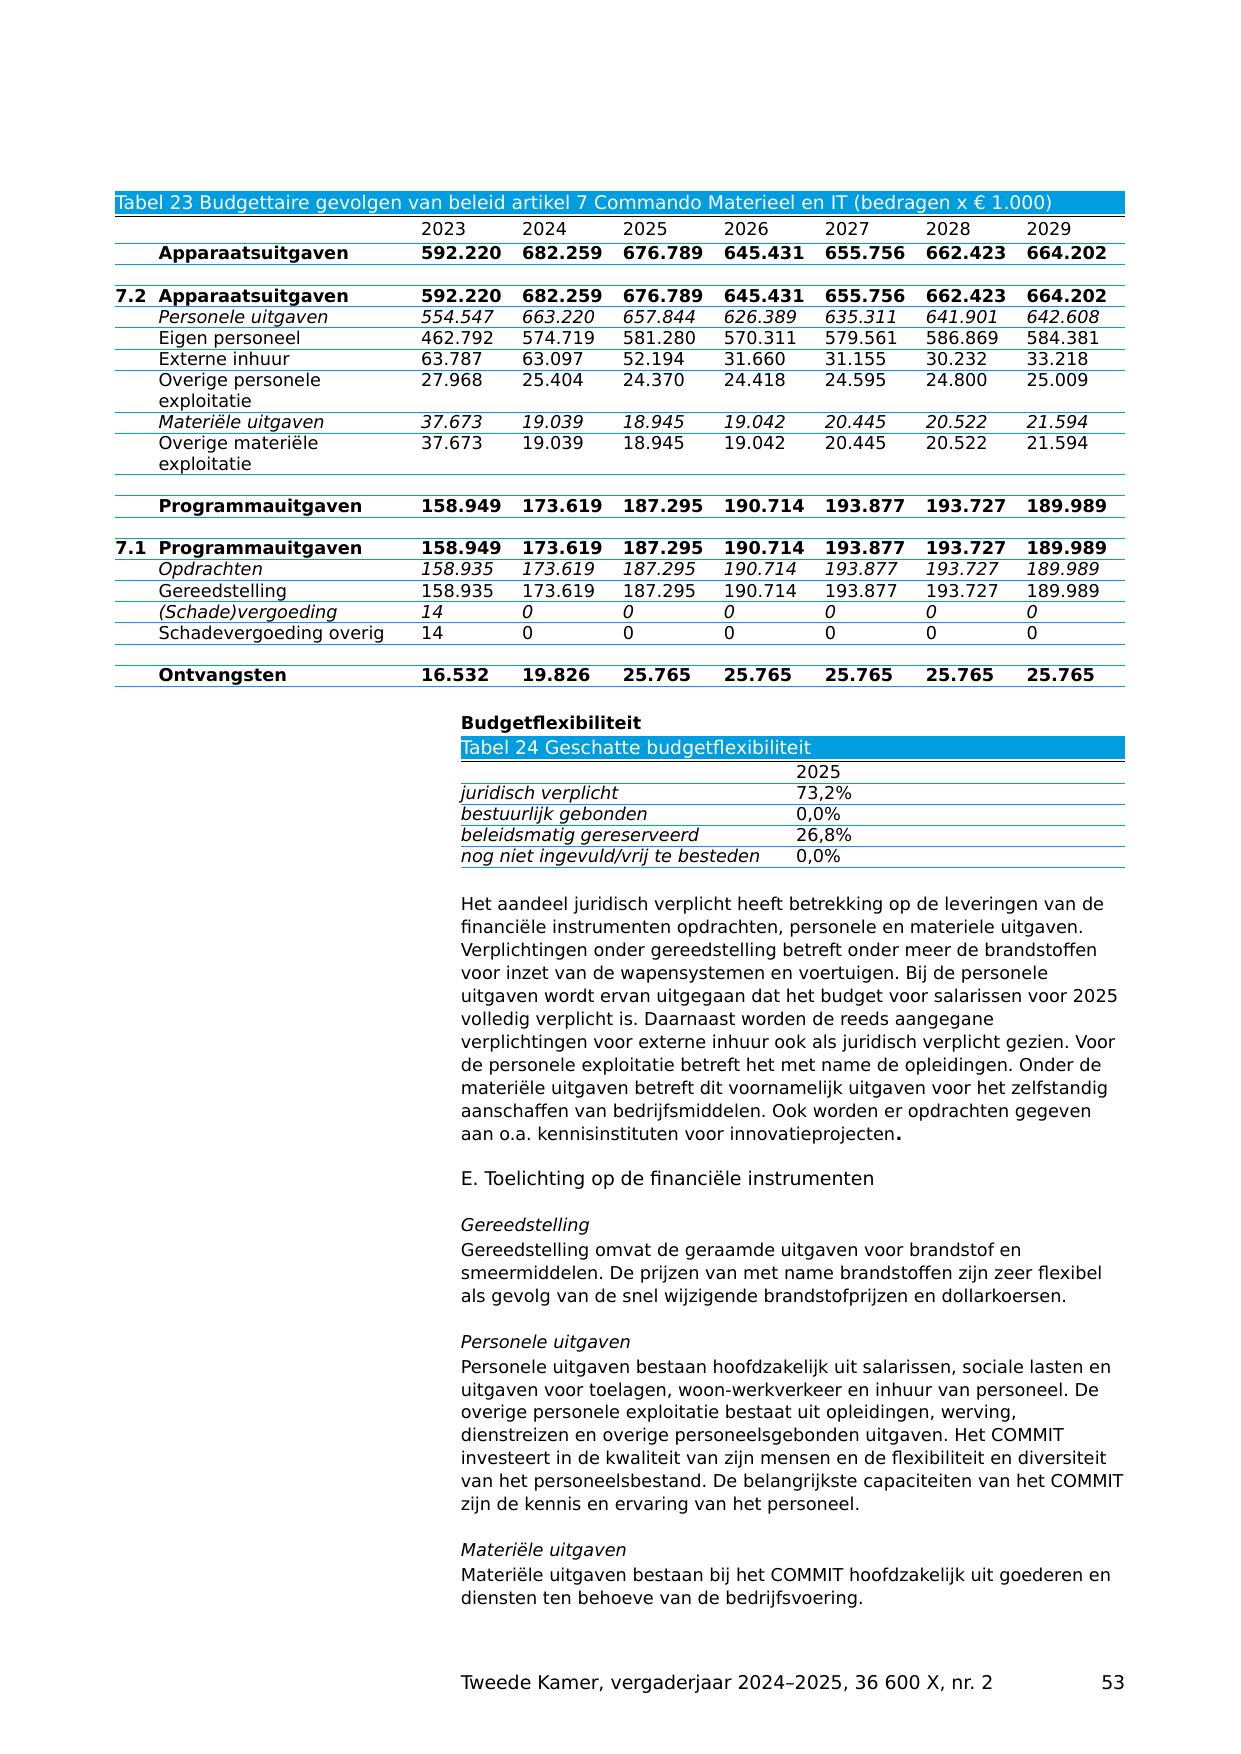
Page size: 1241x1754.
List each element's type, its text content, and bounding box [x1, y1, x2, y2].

table_cell [115, 328, 155, 348]
table_cell 189.989 [1024, 560, 1125, 580]
text Het aandeel juridisch verplicht heeft betrekking op de leveringen van de financiële instrumenten opdrachten, personele en materiele uitgaven. Verplichtingen onder gereedstelling betreft onder meer de brandstoffen voor inzet van de wapensystemen en voertuigen. Bij de personele uitgaven wordt ervan uitgegaan dat het budget voor salarissen voor 2025 volledig verplicht is. Daarnaast worden de reeds aangegane verplichtingen voor externe inhuur ook als juridisch verplicht gezien. Voor de personele exploitatie betreft het met name de opleidingen. Onder de materiële uitgaven betreft dit voornamelijk uitgaven voor het zelfstandig aanschaffen van bedrijfsmiddelen. Ook worden er opdrachten gegeven aan o.a. kennisinstituten voor innovatieprojecten. [461, 892, 1125, 1144]
table_cell [155, 518, 418, 538]
table_cell beleidsmatig gereserveerd [461, 826, 793, 846]
table_cell 187.295 [620, 581, 721, 601]
table_cell [519, 475, 620, 495]
table_cell 663.220 [519, 307, 620, 327]
table_cell 158.935 [418, 581, 519, 601]
table_cell [115, 602, 155, 622]
table_cell [115, 307, 155, 327]
table_cell 18.945 [620, 413, 721, 432]
table_cell [418, 265, 519, 285]
table_cell 676.789 [620, 244, 721, 264]
table_cell Ontvangsten [155, 666, 418, 686]
table_cell 16.532 [418, 666, 519, 686]
table_cell [822, 265, 923, 285]
table_cell 173.619 [519, 539, 620, 559]
table_cell 187.295 [620, 539, 721, 559]
table_cell [115, 434, 155, 474]
table_cell 2025 [620, 217, 721, 243]
table_cell 642.608 [1024, 307, 1125, 327]
table_cell 657.844 [620, 307, 721, 327]
table_cell 2026 [721, 217, 822, 243]
table_cell 592.220 [418, 286, 519, 306]
table_cell [519, 518, 620, 538]
table_cell 190.714 [721, 539, 822, 559]
table_cell Materiële uitgaven [155, 413, 418, 432]
text Materiële uitgaven [461, 1538, 1125, 1561]
table_cell 189.989 [1024, 496, 1125, 517]
table_cell 554.547 [418, 307, 519, 327]
text Materiële uitgaven bestaan bij het COMMIT hoofdzakelijk uit goederen en diensten ten behoeve van de bedrijfsvoering. [461, 1563, 1125, 1609]
table_cell [1024, 475, 1125, 495]
table_cell [1024, 645, 1125, 664]
table_cell 25.765 [721, 666, 822, 686]
table_cell Apparaatsuitgaven [155, 244, 418, 264]
table_cell 7.2 [115, 286, 155, 306]
table_cell [115, 413, 155, 432]
table_cell 0 [822, 602, 923, 622]
table_cell 158.949 [418, 539, 519, 559]
table_cell 574.719 [519, 328, 620, 348]
table_cell [822, 645, 923, 664]
table_cell 655.756 [822, 286, 923, 306]
title E. Toelichting op de financiële instrumenten [461, 1167, 1125, 1189]
table_cell 24.370 [620, 371, 721, 411]
table_cell 0 [721, 602, 822, 622]
table_cell Apparaatsuitgaven [155, 286, 418, 306]
table_cell [155, 217, 418, 243]
table_cell 25.765 [923, 666, 1023, 686]
table_cell 173.619 [519, 560, 620, 580]
table_cell Gereedstelling [155, 581, 418, 601]
table_cell 462.792 [418, 328, 519, 348]
table_cell Opdrachten [155, 560, 418, 580]
table_cell (Schade)vergoeding [155, 602, 418, 622]
table_cell 662.423 [923, 286, 1023, 306]
table_cell [721, 518, 822, 538]
table_cell 21.594 [1024, 413, 1125, 432]
table_cell 14 [418, 602, 519, 622]
table_cell [155, 265, 418, 285]
table_cell 193.877 [822, 560, 923, 580]
table_cell 635.311 [822, 307, 923, 327]
table_cell Programmauitgaven [155, 496, 418, 517]
table_cell 190.714 [721, 581, 822, 601]
table_cell 676.789 [620, 286, 721, 306]
table_cell 24.595 [822, 371, 923, 411]
table_cell 189.989 [1024, 581, 1125, 601]
table_cell [721, 475, 822, 495]
table_cell 25.765 [620, 666, 721, 686]
table_cell 63.787 [418, 350, 519, 369]
table_cell 0,0% [793, 847, 1125, 867]
table_cell Personele uitgaven [155, 307, 418, 327]
table_cell 19.042 [721, 413, 822, 432]
table_cell [115, 623, 155, 643]
table_cell 31.155 [822, 350, 923, 369]
table_cell 27.968 [418, 371, 519, 411]
table_cell Overige materiële exploitatie [155, 434, 418, 474]
table_cell 19.042 [721, 434, 822, 474]
table_cell Externe inhuur [155, 350, 418, 369]
text Gereedstelling [461, 1213, 1125, 1236]
table_cell 25.009 [1024, 371, 1125, 411]
table_cell 26,8% [793, 826, 1125, 846]
table_cell [923, 475, 1023, 495]
table_cell Eigen personeel [155, 328, 418, 348]
table_cell 193.727 [923, 581, 1023, 601]
table_cell [115, 496, 155, 517]
table_cell 190.714 [721, 560, 822, 580]
table_cell [620, 475, 721, 495]
table_cell 0 [519, 602, 620, 622]
table_cell 33.218 [1024, 350, 1125, 369]
table_cell [418, 475, 519, 495]
table_cell 19.039 [519, 413, 620, 432]
table_cell [115, 475, 155, 495]
table_cell [1024, 265, 1125, 285]
table_cell 626.389 [721, 307, 822, 327]
table_cell 52.194 [620, 350, 721, 369]
table_cell 187.295 [620, 560, 721, 580]
table_cell [822, 475, 923, 495]
table_cell 158.949 [418, 496, 519, 517]
table_cell 24.418 [721, 371, 822, 411]
table_cell [115, 645, 155, 664]
table_cell [115, 371, 155, 411]
table_cell 579.561 [822, 328, 923, 348]
table_cell 173.619 [519, 581, 620, 601]
table_cell nog niet ingevuld/vrij te besteden [461, 847, 793, 867]
table_cell 20.445 [822, 413, 923, 432]
table_cell 0 [822, 623, 923, 643]
table_cell [115, 244, 155, 264]
table_cell 581.280 [620, 328, 721, 348]
table_cell 655.756 [822, 244, 923, 264]
table_cell 0 [923, 602, 1023, 622]
table_cell Programmauitgaven [155, 539, 418, 559]
table_cell 0 [620, 602, 721, 622]
text Budgetflexibiliteit [461, 711, 1125, 734]
table_cell [923, 645, 1023, 664]
table_cell 645.431 [721, 244, 822, 264]
table_cell 641.901 [923, 307, 1023, 327]
table_cell 14 [418, 623, 519, 643]
table_cell 193.877 [822, 539, 923, 559]
table_cell 187.295 [620, 496, 721, 517]
table_cell [115, 265, 155, 285]
table_cell 0 [1024, 602, 1125, 622]
table_cell 0 [721, 623, 822, 643]
table_cell 37.673 [418, 413, 519, 432]
table_cell 2029 [1024, 217, 1125, 243]
table_cell [115, 560, 155, 580]
table_cell 0 [923, 623, 1023, 643]
table_cell [155, 475, 418, 495]
table_cell 193.727 [923, 539, 1023, 559]
table_cell 37.673 [418, 434, 519, 474]
table_cell [418, 645, 519, 664]
table_cell 20.522 [923, 434, 1023, 474]
table_cell 592.220 [418, 244, 519, 264]
table_cell [721, 645, 822, 664]
table_cell 584.381 [1024, 328, 1125, 348]
table_cell [1024, 518, 1125, 538]
table_cell 158.935 [418, 560, 519, 580]
table_cell 193.727 [923, 560, 1023, 580]
table_cell 25.404 [519, 371, 620, 411]
table_cell 0 [620, 623, 721, 643]
table_cell 20.522 [923, 413, 1023, 432]
table_cell 2027 [822, 217, 923, 243]
table_cell 664.202 [1024, 286, 1125, 306]
table_cell 31.660 [721, 350, 822, 369]
table_cell [822, 518, 923, 538]
table_cell 63.097 [519, 350, 620, 369]
table_cell 193.727 [923, 496, 1023, 517]
table_cell 19.826 [519, 666, 620, 686]
table_cell 0 [519, 623, 620, 643]
table_cell [115, 217, 155, 243]
table_cell 30.232 [923, 350, 1023, 369]
table_cell [620, 645, 721, 664]
table_cell 0 [1024, 623, 1125, 643]
table_cell 193.877 [822, 496, 923, 517]
table_cell 20.445 [822, 434, 923, 474]
table_cell [115, 518, 155, 538]
table_cell 2023 [418, 217, 519, 243]
table_cell [519, 645, 620, 664]
table_cell 682.259 [519, 286, 620, 306]
table_cell [461, 762, 793, 782]
table_cell 19.039 [519, 434, 620, 474]
table_cell juridisch verplicht [461, 784, 793, 803]
table_cell 25.765 [822, 666, 923, 686]
table_cell [620, 518, 721, 538]
table_cell [519, 265, 620, 285]
table_cell 645.431 [721, 286, 822, 306]
table_cell 7.1 [115, 539, 155, 559]
table_cell 664.202 [1024, 244, 1125, 264]
text Personele uitgaven [461, 1330, 1125, 1353]
table_cell [620, 265, 721, 285]
table_cell 189.989 [1024, 539, 1125, 559]
table_cell 662.423 [923, 244, 1023, 264]
table_cell 25.765 [1024, 666, 1125, 686]
table_cell 173.619 [519, 496, 620, 517]
table_cell Schadevergoeding overig [155, 623, 418, 643]
table_cell 24.800 [923, 371, 1023, 411]
table_cell 2025 [793, 762, 1125, 782]
table_cell bestuurlijk gebonden [461, 805, 793, 825]
table_cell 570.311 [721, 328, 822, 348]
table_cell 18.945 [620, 434, 721, 474]
table_cell [923, 518, 1023, 538]
table_cell [155, 645, 418, 664]
table_cell Overige personele exploitatie [155, 371, 418, 411]
table_cell [418, 518, 519, 538]
table_cell [115, 350, 155, 369]
table_cell 2024 [519, 217, 620, 243]
table_cell 586.869 [923, 328, 1023, 348]
text Gereedstelling omvat de geraamde uitgaven voor brandstof en smeermiddelen. De prijzen van met name brandstoffen zijn zeer flexibel als gevolg van de snel wijzigende brandstofprijzen en dollarkoersen. [461, 1238, 1125, 1307]
table_cell 682.259 [519, 244, 620, 264]
table_cell [115, 666, 155, 686]
table_cell 21.594 [1024, 434, 1125, 474]
table_cell 0,0% [793, 805, 1125, 825]
table_cell 190.714 [721, 496, 822, 517]
table_cell 193.877 [822, 581, 923, 601]
table_cell [721, 265, 822, 285]
text Personele uitgaven bestaan hoofdzakelijk uit salarissen, sociale lasten en uitgaven voor toelagen, woon-werkverkeer en inhuur van personeel. De overige personele exploitatie bestaat uit opleidingen, werving, dienstreizen en overige personeelsgebonden uitgaven. Het COMMIT investeert in de kwaliteit van zijn mensen en de flexibiliteit en diversiteit van het personeelsbestand. De belangrijkste capaciteiten van het COMMIT zijn de kennis en ervaring van het personeel. [461, 1355, 1125, 1515]
table_cell [115, 581, 155, 601]
table_cell 73,2% [793, 784, 1125, 803]
table_cell [923, 265, 1023, 285]
table_cell 2028 [923, 217, 1023, 243]
